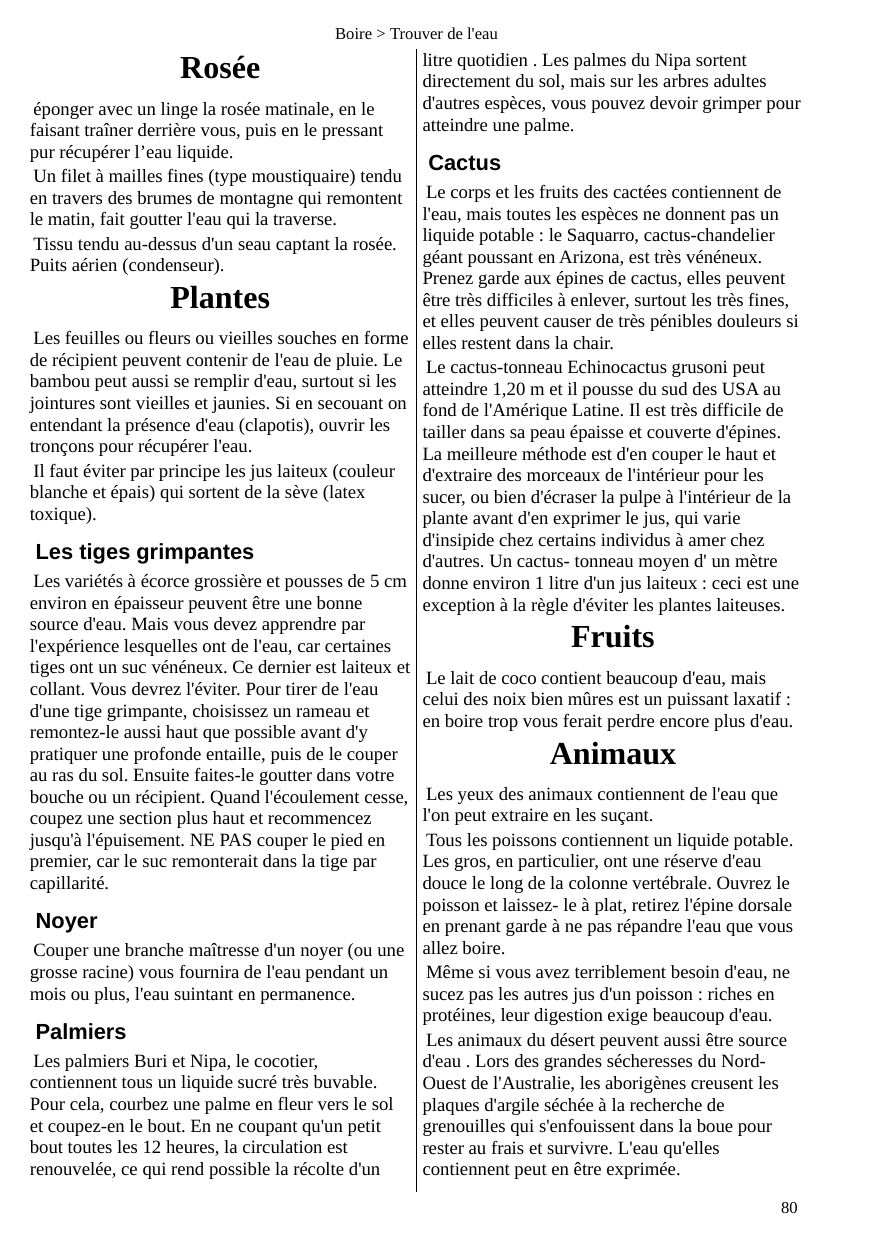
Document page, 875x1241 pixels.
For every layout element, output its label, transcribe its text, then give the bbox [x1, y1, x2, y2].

text Un filet à mailles fines (type moustiquaire) tendu en travers des brumes de montagne qui remontent le matin, fait goutter l'eau qui la traverse. [29, 165, 411, 230]
text Le cactus-tonneau Echinocactus grusoni peut atteindre 1,20 m et il pousse du sud des USA au fond de l'Amérique Latine. Il est très difficile de tailler dans sa peau épaisse et couverte d'épines. La meilleure méthode est d'en couper le haut et d'extraire des morceaux de l'intérieur pour les sucer, ou bien d'écraser la pulpe à l'intérieur de la plante avant d'en exprimer le jus, qui varie d'insipide chez certains individus à amer chez d'autres. Un cactus- tonneau moyen d' un mètre donne environ 1 litre d'un jus laiteux : ceci est une exception à la règle d'éviter les plantes laiteuses. [422, 356, 803, 615]
text Il faut éviter par principe les jus laiteux (couleur blanche et épais) qui sortent de la sève (latex toxique). [29, 459, 411, 524]
subtitle Cactus [428, 150, 803, 175]
subtitle Fruits [422, 618, 803, 655]
text litre quotidien . Les palmes du Nipa sortent directement du sol, mais sur les arbres adultes d'autres espèces, vous pouvez devoir grimper pour atteindre une palme. [422, 49, 803, 135]
subtitle Palmiers [35, 1019, 411, 1044]
text Les animaux du désert peuvent aussi être source d'eau . Lors des grandes sécheresses du Nord- Ouest de l'Australie, les aborigènes creusent les plaques d'argile séchée à la recherche de grenouilles qui s'enfouissent dans la boue pour rester au frais et survivre. L'eau qu'elles contiennent peut en être exprimée. [422, 1029, 803, 1180]
text Les variétés à écorce grossière et pousses de 5 cm environ en épaisseur peuvent être une bonne source d'eau. Mais vous devez apprendre par l'expérience lesquelles ont de l'eau, car certaines tiges ont un suc vénéneux. Ce dernier est laiteux et collant. Vous devrez l'éviter. Pour tirer de l'eau d'une tige grimpante, choisissez un rameau et remontez-le aussi haut que possible avant d'y pratiquer une profonde entaille, puis de le couper au ras du sol. Ensuite faites-le goutter dans votre bouche ou un récipient. Quand l'écoulement cesse, coupez une section plus haut et recommencez jusqu'à l'épuisement. NE PAS couper le pied en premier, car le suc remonterait dans la tige par capillarité. [29, 570, 411, 893]
text Tissu tendu au-dessus d'un seau captant la rosée. Puits aérien (condenseur). [29, 233, 411, 276]
text Tous les poissons contiennent un liquide potable. Les gros, en particulier, ont une réserve d'eau douce le long de la colonne vertébrale. Ouvrez le poisson et laissez- le à plat, retirez l'épine dorsale en prenant garde à ne pas répandre l'eau que vous allez boire. [422, 829, 803, 958]
text Les feuilles ou fleurs ou vieilles souches en forme de récipient peuvent contenir de l'eau de pluie. Le bambou peut aussi se remplir d'eau, surtout si les jointures sont vieilles et jaunies. Si en secouant on entendant la présence d'eau (clapotis), ouvrir les tronçons pour récupérer l'eau. [29, 327, 411, 457]
text Couper une branche maîtresse d'un noyer (ou une grosse racine) vous fournira de l'eau pendant un mois ou plus, l'eau suintant en permanence. [29, 939, 411, 1004]
subtitle Plantes [29, 279, 411, 316]
subtitle Les tiges grimpantes [35, 539, 411, 564]
text Même si vous avez terriblement besoin d'eau, ne sucez pas les autres jus d'un poisson : riches en protéines, leur digestion exige beaucoup d'eau. [422, 961, 803, 1026]
subtitle Noyer [35, 908, 411, 933]
text Le lait de coco contient beaucoup d'eau, mais celui des noix bien mûres est un puissant laxatif : en boire trop vous ferait perdre encore plus d'eau. [422, 667, 803, 731]
text Le corps et les fruits des cactées contiennent de l'eau, mais toutes les espèces ne donnent pas un liquide potable : le Saquarro, cactus-chandelier géant poussant en Arizona, est très vénéneux. Prenez garde aux épines de cactus, elles peuvent être très difficiles à enlever, surtout les très fines, et elles peuvent causer de très pénibles douleurs si elles restent dans la chair. [422, 181, 803, 353]
text Les yeux des animaux contiennent de l'eau que l'on peut extraire en les suçant. [422, 783, 803, 826]
text Les palmiers Buri et Nipa, le cocotier, contiennent tous un liquide sucré très buvable. Pour cela, courbez une palme en fleur vers le sol et coupez-en le bout. En ne coupant qu'un petit bout toutes les 12 heures, la circulation est renouvelée, ce qui rend possible la récolte d'un [29, 1050, 411, 1179]
text éponger avec un linge la rosée matinale, en le faisant traîner derrière vous, puis en le pressant pur récupérer l’eau liquide. [29, 97, 411, 162]
subtitle Rosée [29, 49, 411, 86]
subtitle Animaux [422, 734, 803, 771]
